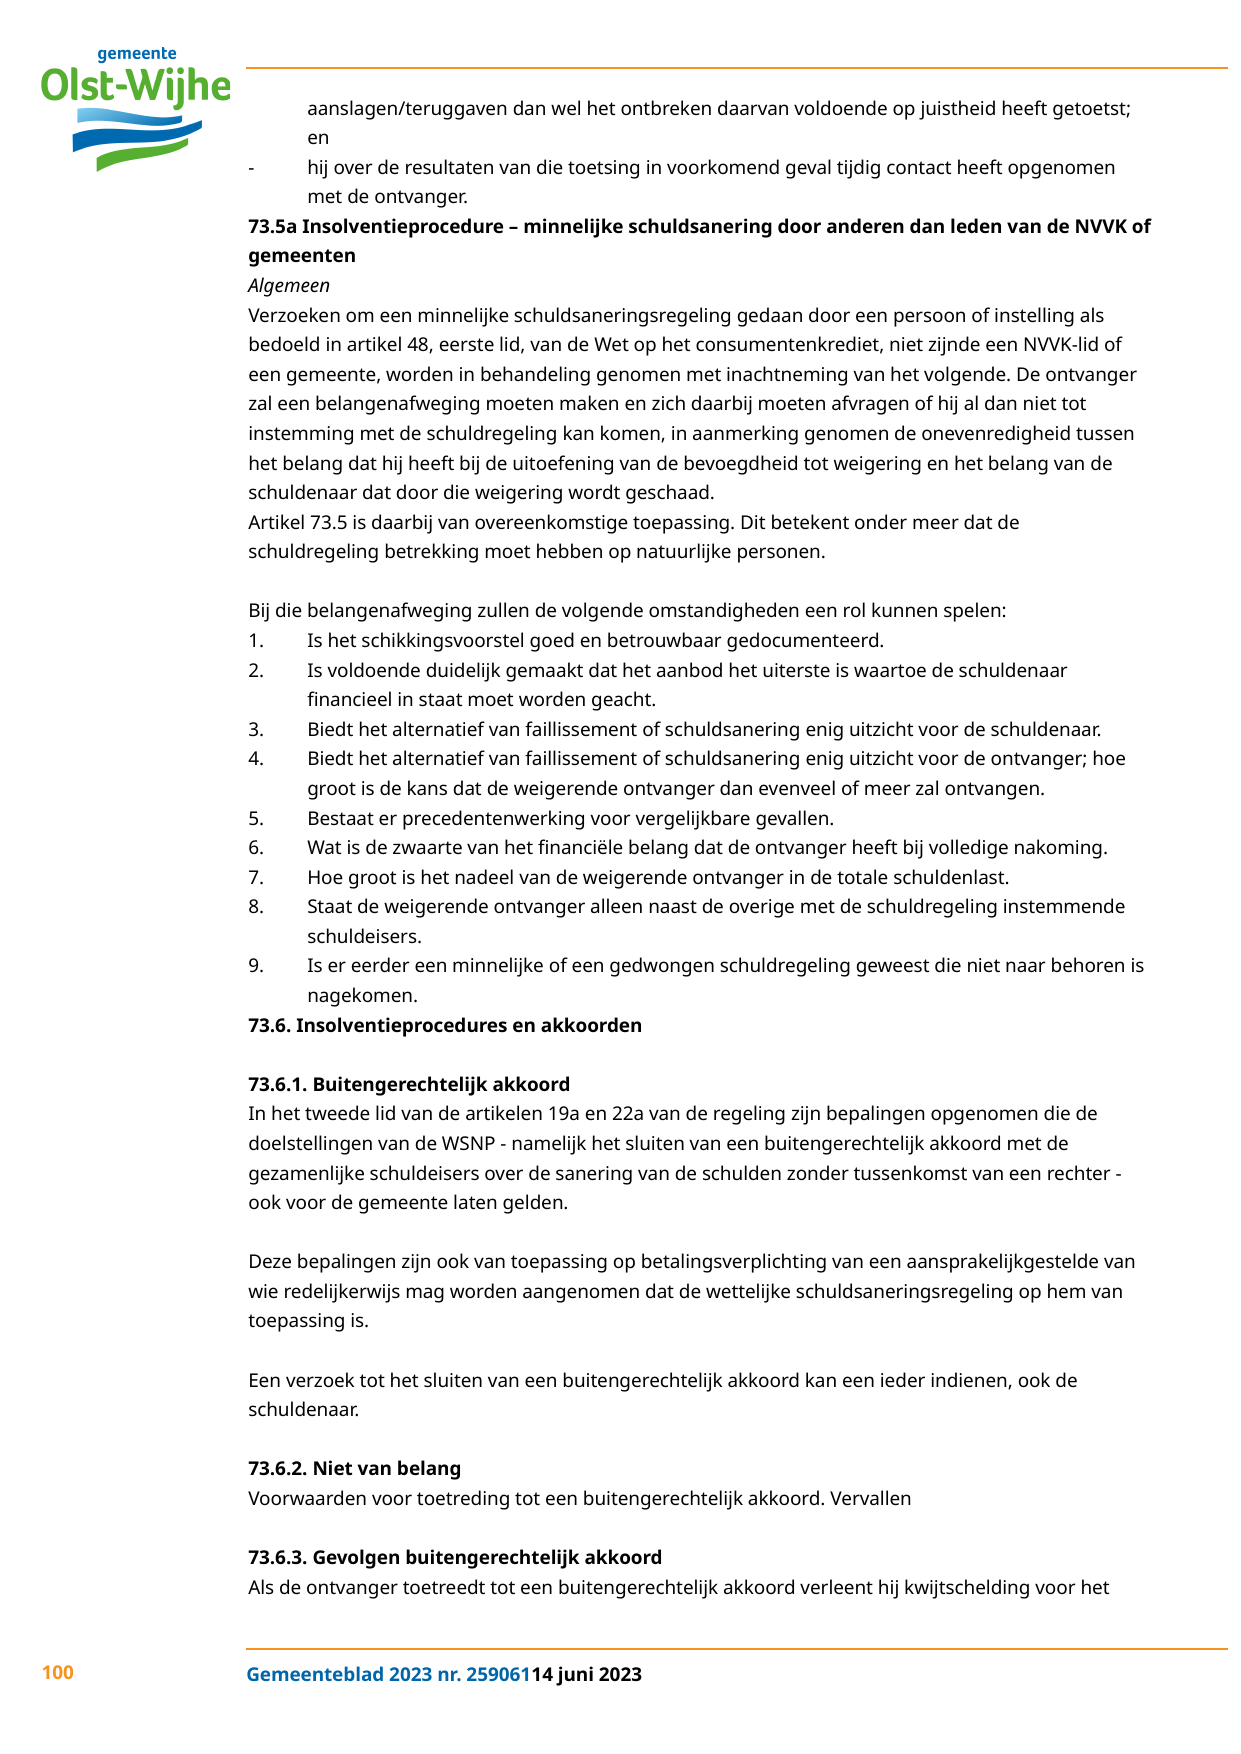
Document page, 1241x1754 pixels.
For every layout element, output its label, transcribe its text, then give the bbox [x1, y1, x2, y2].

text Een verzoek tot het sluiten van een buitengerechtelijk akkoord kan een ieder indienen, ook de schuldenaar. [248, 1367, 1152, 1422]
text Deze bepalingen zijn ook van toepassing op betalingsverplichting van een aansprakelijkgestelde van wie redelijkerwijs mag worden aangenomen dat de wettelijke schuldsaneringsregeling op hem van toepassing is. [248, 1248, 1152, 1333]
list Wat is de zwaarte van het financiële belang dat de ontvanger heeft bij volledige nakoming. [248, 834, 1152, 860]
picture [41, 47, 231, 172]
text Bij die belangenafweging zullen de volgende omstandigheden een rol kunnen spelen: [248, 598, 1152, 623]
text 73.6.1. Buitengerechtelijk akkoord [248, 1071, 1152, 1097]
list hij over de resultaten van die toetsing in voorkomend geval tijdig contact heeft opgenomen met de ontvanger. [248, 154, 1152, 209]
list Is het schikkingsvoorstel goed en betrouwbaar gedocumenteerd. [248, 627, 1152, 653]
text Algemeen [248, 272, 1152, 298]
list aanslagen/teruggaven dan wel het ontbreken daarvan voldoende op juistheid heeft getoetst; en [248, 95, 1152, 150]
text 73.6.3. Gevolgen buitengerechtelijk akkoord [248, 1544, 1152, 1570]
list Is voldoende duidelijk gemaakt dat het aanbod het uiterste is waartoe de schuldenaar financieel in staat moet worden geacht. [248, 657, 1152, 712]
text In het tweede lid van de artikelen 19a en 22a van de regeling zijn bepalingen opgenomen die de doelstellingen van de WSNP - namelijk het sluiten van een buitengerechtelijk akkoord met de gezamenlijke schuldeisers over de sanering van de schulden zonder tussenkomst van een rechter - ook voor de gemeente laten gelden. [248, 1101, 1152, 1215]
list Biedt het alternatief van faillissement of schuldsanering enig uitzicht voor de schuldenaar. [248, 716, 1152, 742]
text Verzoeken om een minnelijke schuldsaneringsregeling gedaan door een persoon of instelling als bedoeld in artikel 48, eerste lid, van de Wet op het consumentenkrediet, niet zijnde een NVVK-lid of een gemeente, worden in behandeling genomen met inachtneming van het volgende. De ontvanger zal een belangenafweging moeten maken en zich daarbij moeten afvragen of hij al dan niet tot instemming met de schuldregeling kan komen, in aanmerking genomen de onevenredigheid tussen het belang dat hij heeft bij de uitoefening van de bevoegdheid tot weigering en het belang van de schuldenaar dat door die weigering wordt geschaad. [248, 302, 1152, 505]
text Artikel 73.5 is daarbij van overeenkomstige toepassing. Dit betekent onder meer dat de schuldregeling betrekking moet hebben op natuurlijke personen. [248, 509, 1152, 564]
text 73.5a Insolventieprocedure – minnelijke schuldsanering door anderen dan leden van de NVVK of gemeenten [248, 213, 1152, 268]
text 73.6.2. Niet van belang [248, 1456, 1152, 1481]
list Hoe groot is het nadeel van de weigerende ontvanger in de totale schuldenlast. [248, 864, 1152, 890]
text 73.6. Insolventieprocedures en akkoorden [248, 1012, 1152, 1038]
list Is er eerder een minnelijke of een gedwongen schuldregeling geweest die niet naar behoren is nagekomen. [248, 953, 1152, 1008]
list Bestaat er precedentenwerking voor vergelijkbare gevallen. [248, 805, 1152, 831]
text Als de ontvanger toetreedt tot een buitengerechtelijk akkoord verleent hij kwijtschelding voor het [248, 1574, 1152, 1600]
list Staat de weigerende ontvanger alleen naast de overige met de schuldregeling instemmende schuldeisers. [248, 893, 1152, 949]
text Voorwaarden voor toetreding tot een buitengerechtelijk akkoord. Vervallen [248, 1485, 1152, 1511]
list Biedt het alternatief van faillissement of schuldsanering enig uitzicht voor de ontvanger; hoe groot is de kans dat de weigerende ontvanger dan evenveel of meer zal ontvangen. [248, 746, 1152, 801]
